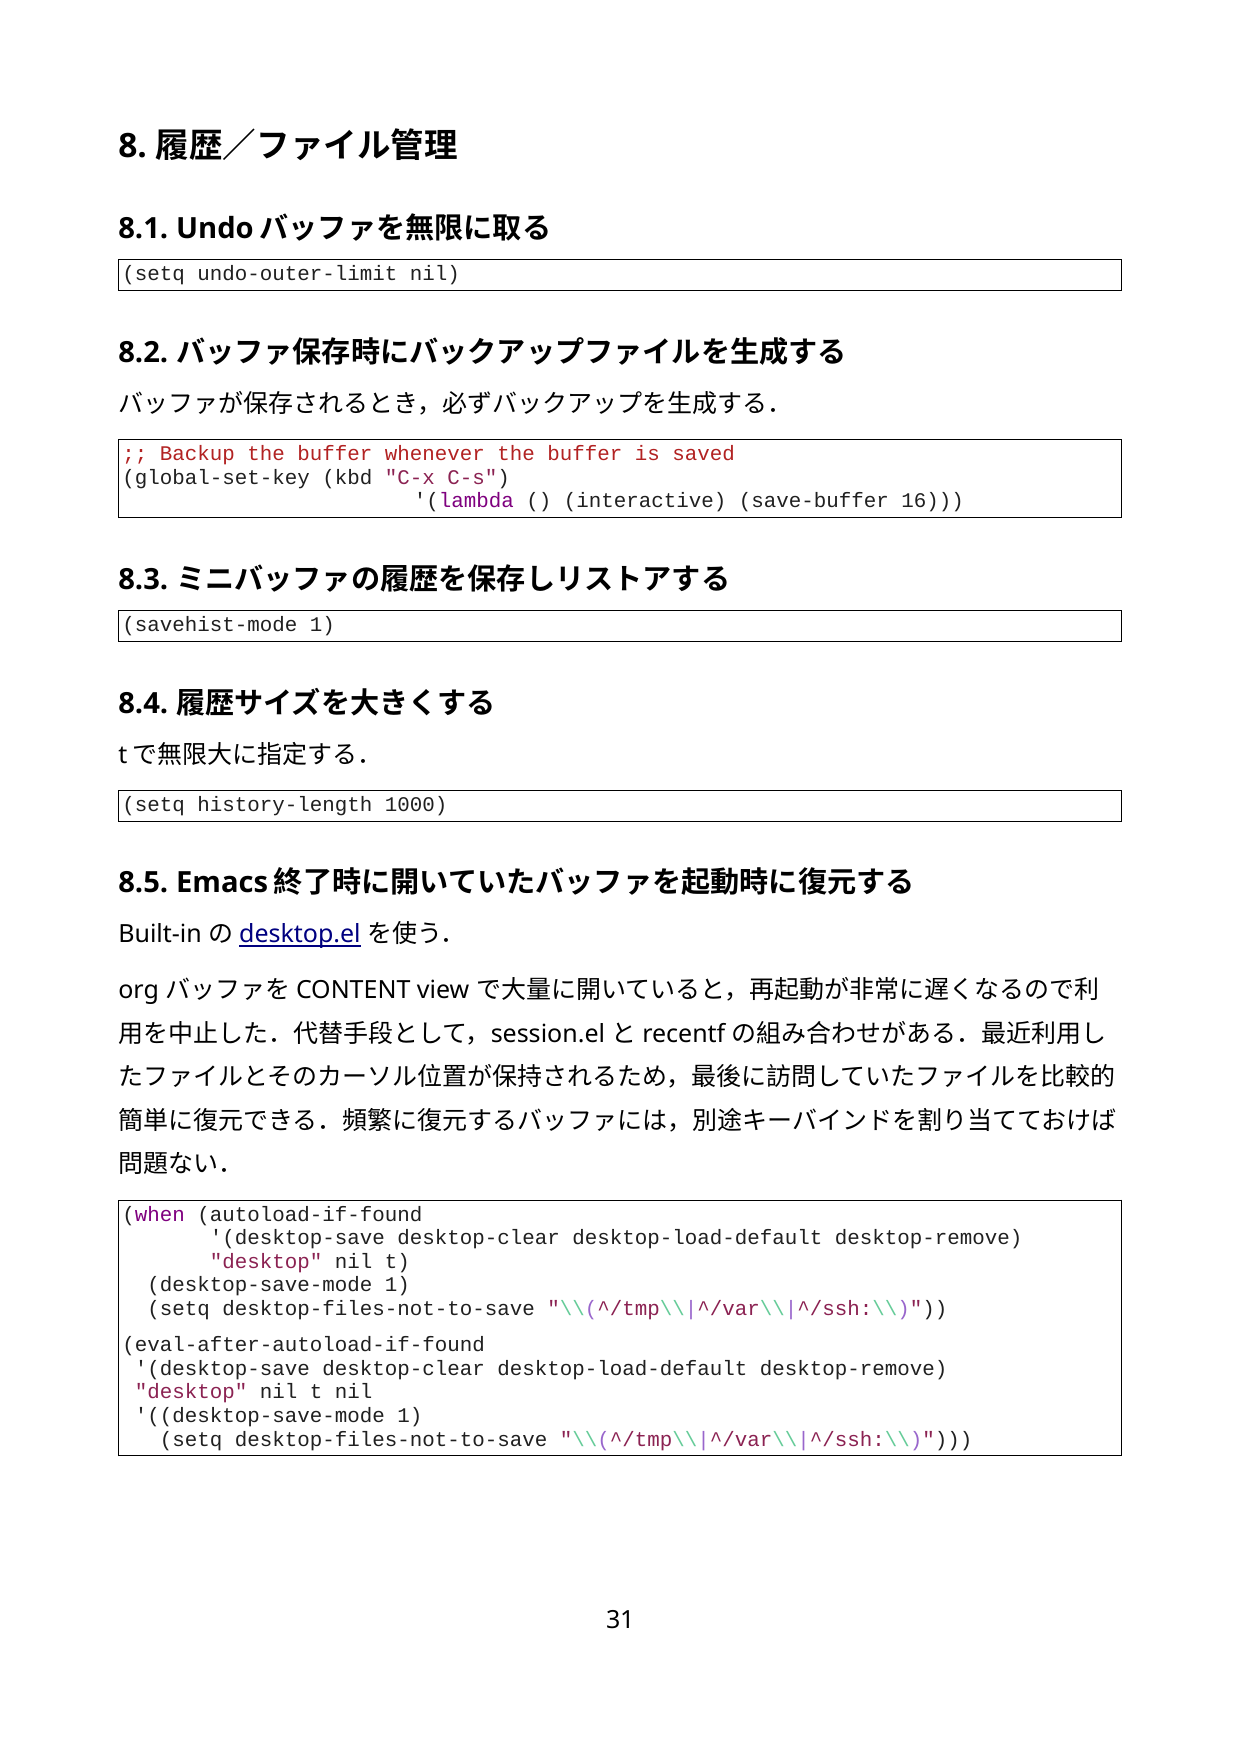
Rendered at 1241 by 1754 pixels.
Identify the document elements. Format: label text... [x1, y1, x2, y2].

subtitle バッファ保存時にバックアップファイルを生成する [118, 328, 1122, 371]
text (when (autoload-if-found [119, 1201, 1121, 1223]
text org バッファを CONTENT view で大量に開いていると，再起動が非常に遅くなるので利用を中止した．代替手段として，session.el と recentf の組み合わせがある．最近利用したファイルとそのカーソル位置が保持されるため，最後に訪問していたファイルを比較的簡単に復元できる．頻繁に復元するバッファには，別途キーバインドを割り当てておけば問題ない． [118, 970, 1122, 1180]
text '(lambda () (interactive) (save-buffer 16))) [119, 486, 1121, 517]
text '(desktop-save desktop-clear desktop-load-default desktop-remove) [119, 1223, 1121, 1247]
subtitle 履歴／ファイル管理 [118, 118, 1122, 167]
text (setq history-length 1000) [119, 791, 1121, 821]
subtitle Emacs終了時に開いていたバッファを起動時に復元する [118, 859, 1122, 901]
text ;; Backup the buffer whenever the buffer is saved [119, 440, 1121, 463]
text (savehist-mode 1) [119, 611, 1121, 641]
text バッファが保存されるとき，必ずバックアップを生成する． [118, 383, 1122, 419]
subtitle 履歴サイズを大きくする [118, 679, 1122, 722]
text '((desktop-save-mode 1) [119, 1401, 1121, 1425]
text (setq desktop-files-not-to-save "\\(^/tmp\\|^/var\\|^/ssh:\\)")) [119, 1294, 1121, 1322]
text '(desktop-save desktop-clear desktop-load-default desktop-remove) [119, 1354, 1121, 1377]
subtitle ミニバッファの履歴を保存しリストアする [118, 555, 1122, 598]
text (eval-after-autoload-if-found [119, 1330, 1121, 1354]
text (setq desktop-files-not-to-save "\\(^/tmp\\|^/var\\|^/ssh:\\)"))) [119, 1425, 1121, 1455]
text tで無限大に指定する． [118, 734, 1122, 770]
subtitle Undoバッファを無限に取る [118, 204, 1122, 247]
text (setq undo-outer-limit nil) [119, 260, 1121, 290]
text Built-in の desktop.el を使う． [118, 914, 1122, 950]
text "desktop" nil t) [119, 1247, 1121, 1271]
text "desktop" nil t nil [119, 1377, 1121, 1401]
text (global-set-key (kbd "C-x C-s") [119, 463, 1121, 486]
text (desktop-save-mode 1) [119, 1271, 1121, 1294]
